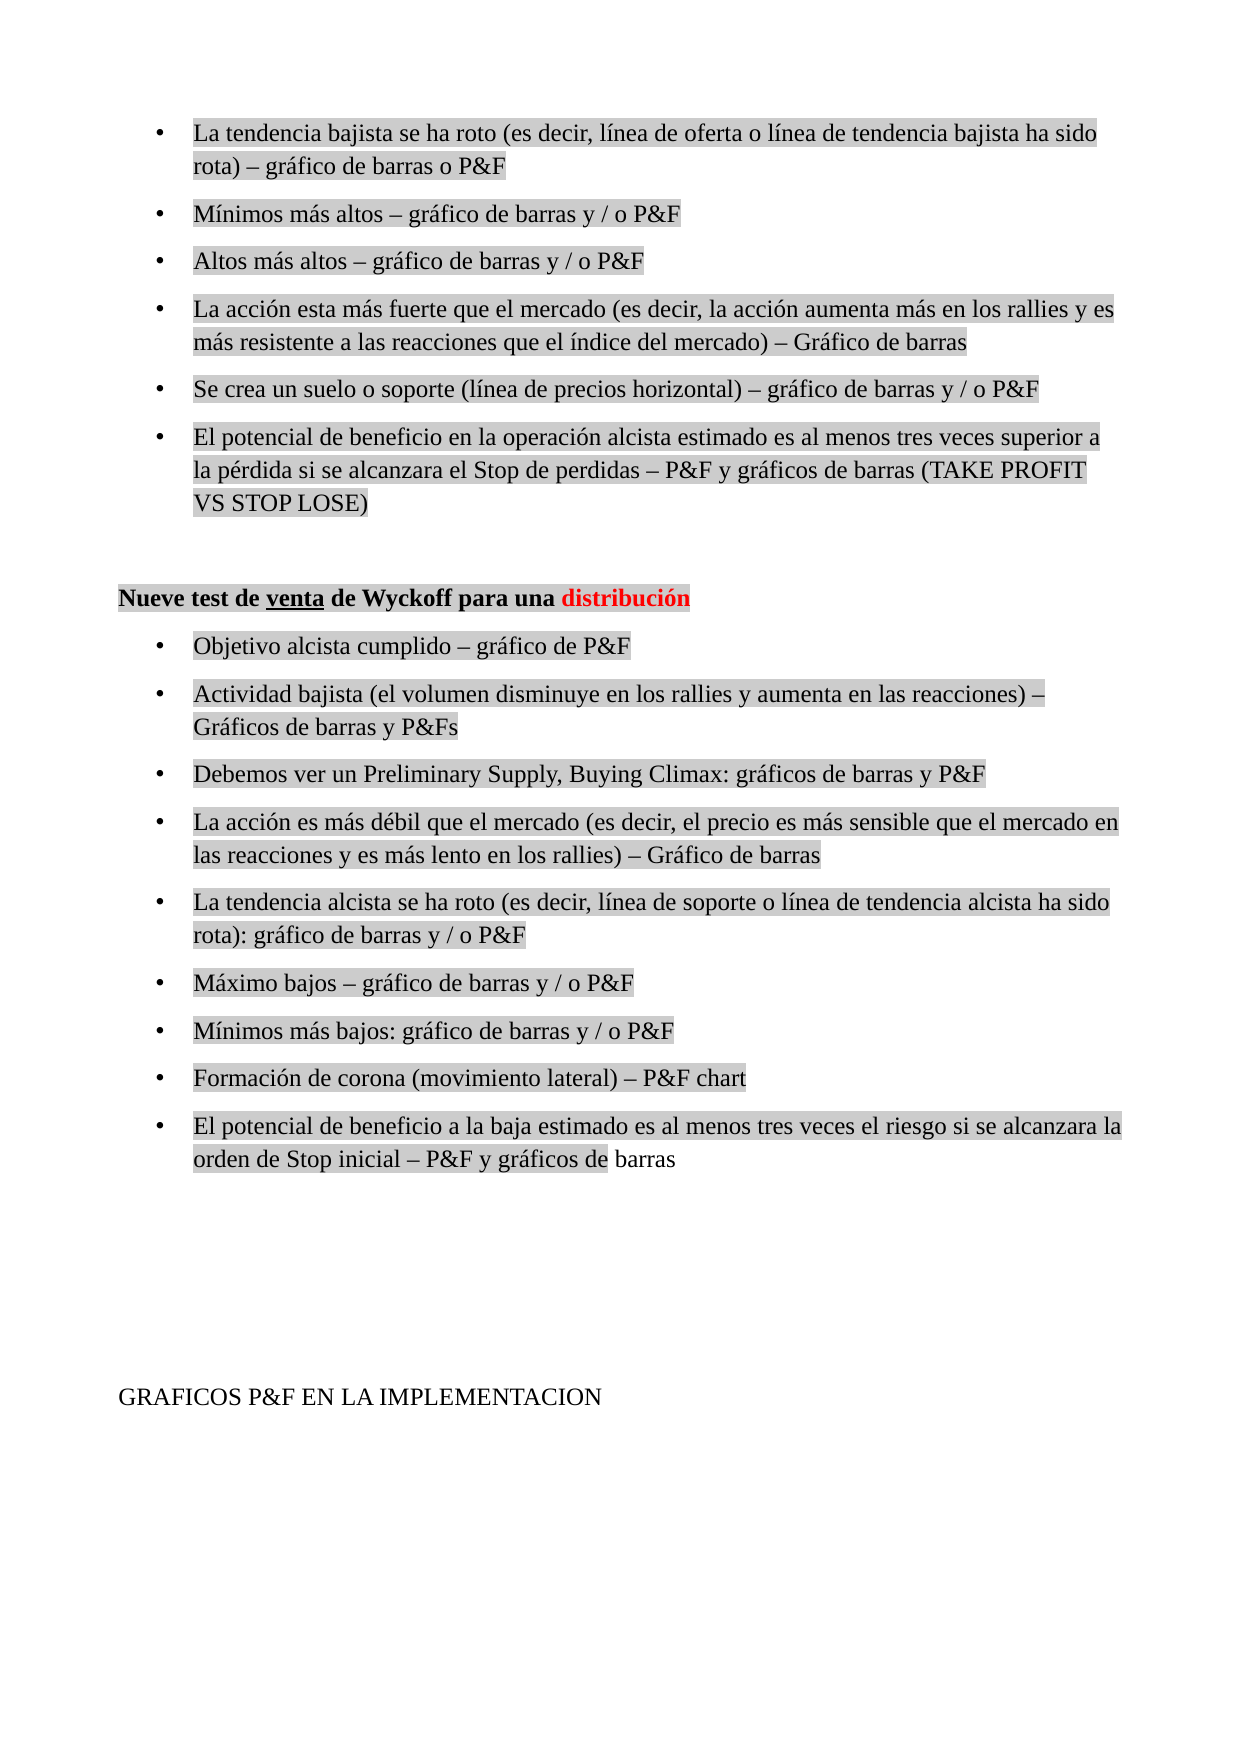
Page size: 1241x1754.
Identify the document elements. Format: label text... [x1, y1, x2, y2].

list Altos más altos – gráfico de barras y / o P&F [156, 246, 1122, 275]
list La tendencia bajista se ha roto (es decir, línea de oferta o línea de tendencia bajista ha sido rota) – gráfico de barras o P&F [156, 118, 1122, 180]
list La acción es más débil que el mercado (es decir, el precio es más sensible que el mercado en las reacciones y es más lento en los rallies) – Gráfico de barras [156, 807, 1122, 869]
list Se crea un suelo o soporte (línea de precios horizontal) – gráfico de barras y / o P&F [156, 374, 1122, 403]
list Mínimos más altos – gráfico de barras y / o P&F [156, 199, 1122, 227]
list El potencial de beneficio a la baja estimado es al menos tres veces el riesgo si se alcanzara la orden de Stop inicial – P&F y gráficos de barras [156, 1111, 1122, 1173]
list Actividad bajista (el volumen disminuye en los rallies y aumenta en las reacciones) – Gráficos de barras y P&Fs [156, 679, 1122, 740]
list La acción esta más fuerte que el mercado (es decir, la acción aumenta más en los rallies y es más resistente a las reacciones que el índice del mercado) – Gráfico de barras [156, 294, 1122, 356]
list Objetivo alcista cumplido – gráfico de P&F [156, 631, 1122, 660]
list Mínimos más bajos: gráfico de barras y / o P&F [156, 1016, 1122, 1044]
list El potencial de beneficio en la operación alcista estimado es al menos tres veces superior a la pérdida si se alcanzara el Stop de perdidas – P&F y gráficos de barras (TAKE PROFIT VS STOP LOSE) [156, 422, 1122, 517]
list Debemos ver un Preliminary Supply, Buying Climax: gráficos de barras y P&F [156, 759, 1122, 788]
list Máximo bajos – gráfico de barras y / o P&F [156, 968, 1122, 997]
list La tendencia alcista se ha roto (es decir, línea de soporte o línea de tendencia alcista ha sido rota): gráfico de barras y / o P&F [156, 887, 1122, 949]
list Formación de corona (movimiento lateral) – P&F chart [156, 1063, 1122, 1092]
text Nueve test de venta de Wyckoff para una distribución [118, 583, 1122, 612]
text GRAFICOS P&F EN LA IMPLEMENTACION [118, 1382, 1122, 1411]
